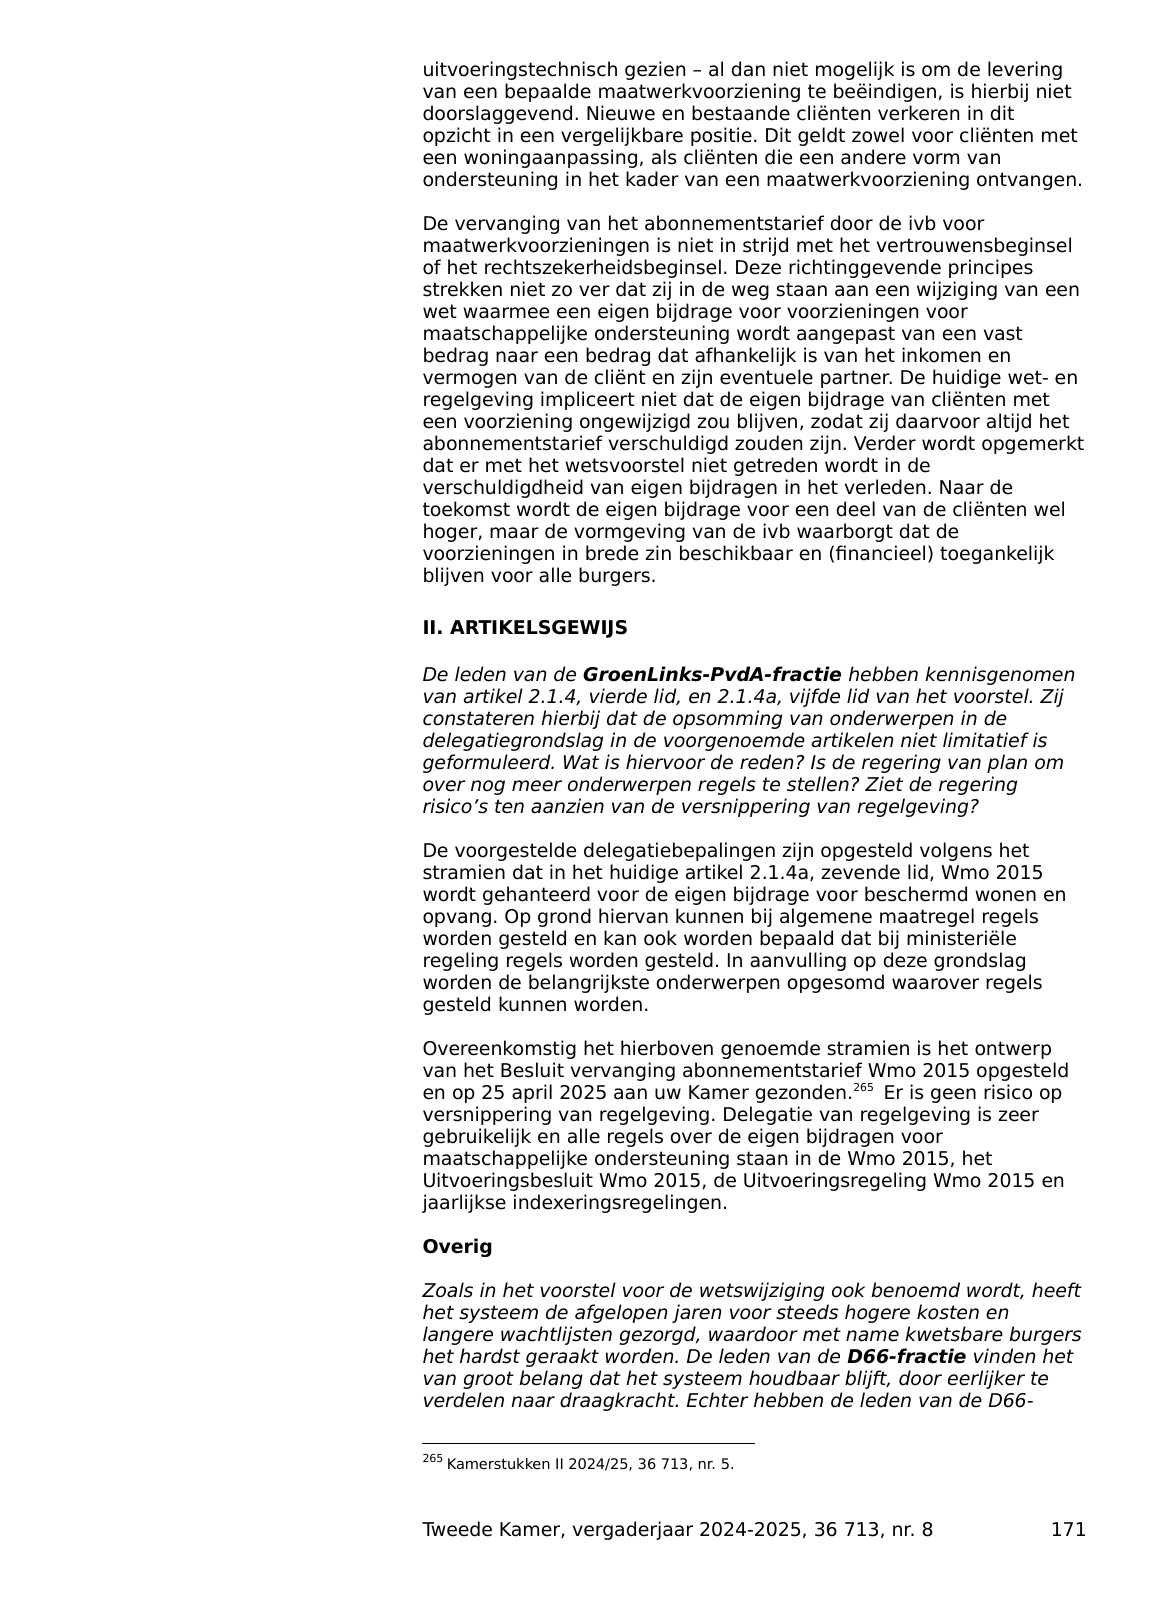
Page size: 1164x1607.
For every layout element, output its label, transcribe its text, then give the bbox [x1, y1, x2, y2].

text Kamerstukken II 2024/25, 36 713, nr. 5. [422, 1452, 1087, 1474]
text De vervanging van het abonnementstarief door de ivb voor maatwerkvoorzieningen is niet in strijd met het vertrouwensbeginsel of het rechtszekerheidsbeginsel. Deze richtinggevende principes strekken niet zo ver dat zij in de weg staan aan een wijziging van een wet waarmee een eigen bijdrage voor voorzieningen voor maatschappelijke ondersteuning wordt aangepast van een vast bedrag naar een bedrag dat afhankelijk is van het inkomen en vermogen van de cliënt en zijn eventuele partner. De huidige wet- en regelgeving impliceert niet dat de eigen bijdrage van cliënten met een voorziening ongewijzigd zou blijven, zodat zij daarvoor altijd het abonnementstarief verschuldigd zouden zijn. Verder wordt opgemerkt dat er met het wetsvoorstel niet getreden wordt in de verschuldigdheid van eigen bijdragen in het verleden. Naar de toekomst wordt de eigen bijdrage voor een deel van de cliënten wel hoger, maar de vormgeving van de ivb waarborgt dat de voorzieningen in brede zin beschikbaar en (financieel) toegankelijk blijven voor alle burgers. [422, 213, 1087, 587]
text Zoals in het voorstel voor de wetswijziging ook benoemd wordt, heeft het systeem de afgelopen jaren voor steeds hogere kosten en langere wachtlijsten gezorgd, waardoor met name kwetsbare burgers het hardst geraakt worden. De leden van de D66-fractie vinden het van groot belang dat het systeem houdbaar blijft, door eerlijker te verdelen naar draagkracht. Echter hebben de leden van de D66- [422, 1280, 1087, 1412]
text Overeenkomstig het hierboven genoemde stramien is het ontwerp van het Besluit vervanging abonnementstarief Wmo 2015 opgesteld en op 25 april 2025 aan uw Kamer gezonden. Er is geen risico op versnippering van regelgeving. Delegatie van regelgeving is zeer gebruikelijk en alle regels over de eigen bijdragen voor maatschappelijke ondersteuning staan in de Wmo 2015, het Uitvoeringsbesluit Wmo 2015, de Uitvoeringsregeling Wmo 2015 en jaarlijkse indexeringsregelingen. [422, 1038, 1087, 1214]
text De voorgestelde delegatiebepalingen zijn opgesteld volgens het stramien dat in het huidige artikel 2.1.4a, zevende lid, Wmo 2015 wordt gehanteerd voor de eigen bijdrage voor beschermd wonen en opvang. Op grond hiervan kunnen bij algemene maatregel regels worden gesteld en kan ook worden bepaald dat bij ministeriële regeling regels worden gesteld. In aanvulling op deze grondslag worden de belangrijkste onderwerpen opgesomd waarover regels gesteld kunnen worden. [422, 840, 1087, 1016]
subtitle II. ARTIKELSGEWIJS [422, 617, 1087, 639]
subtitle Overig [422, 1236, 1087, 1258]
text De leden van de GroenLinks-PvdA-fractie hebben kennisgenomen van artikel 2.1.4, vierde lid, en 2.1.4a, vijfde lid van het voorstel. Zij constateren hierbij dat de opsomming van onderwerpen in de delegatiegrondslag in de voorgenoemde artikelen niet limitatief is geformuleerd. Wat is hiervoor de reden? Is de regering van plan om over nog meer onderwerpen regels te stellen? Ziet de regering risico’s ten aanzien van de versnippering van regelgeving? [422, 664, 1087, 818]
text uitvoeringstechnisch gezien – al dan niet mogelijk is om de levering van een bepaalde maatwerkvoorziening te beëindigen, is hierbij niet doorslaggevend. Nieuwe en bestaande cliënten verkeren in dit opzicht in een vergelijkbare positie. Dit geldt zowel voor cliënten met een woningaanpassing, als cliënten die een andere vorm van ondersteuning in het kader van een maatwerkvoorziening ontvangen. [422, 59, 1087, 191]
